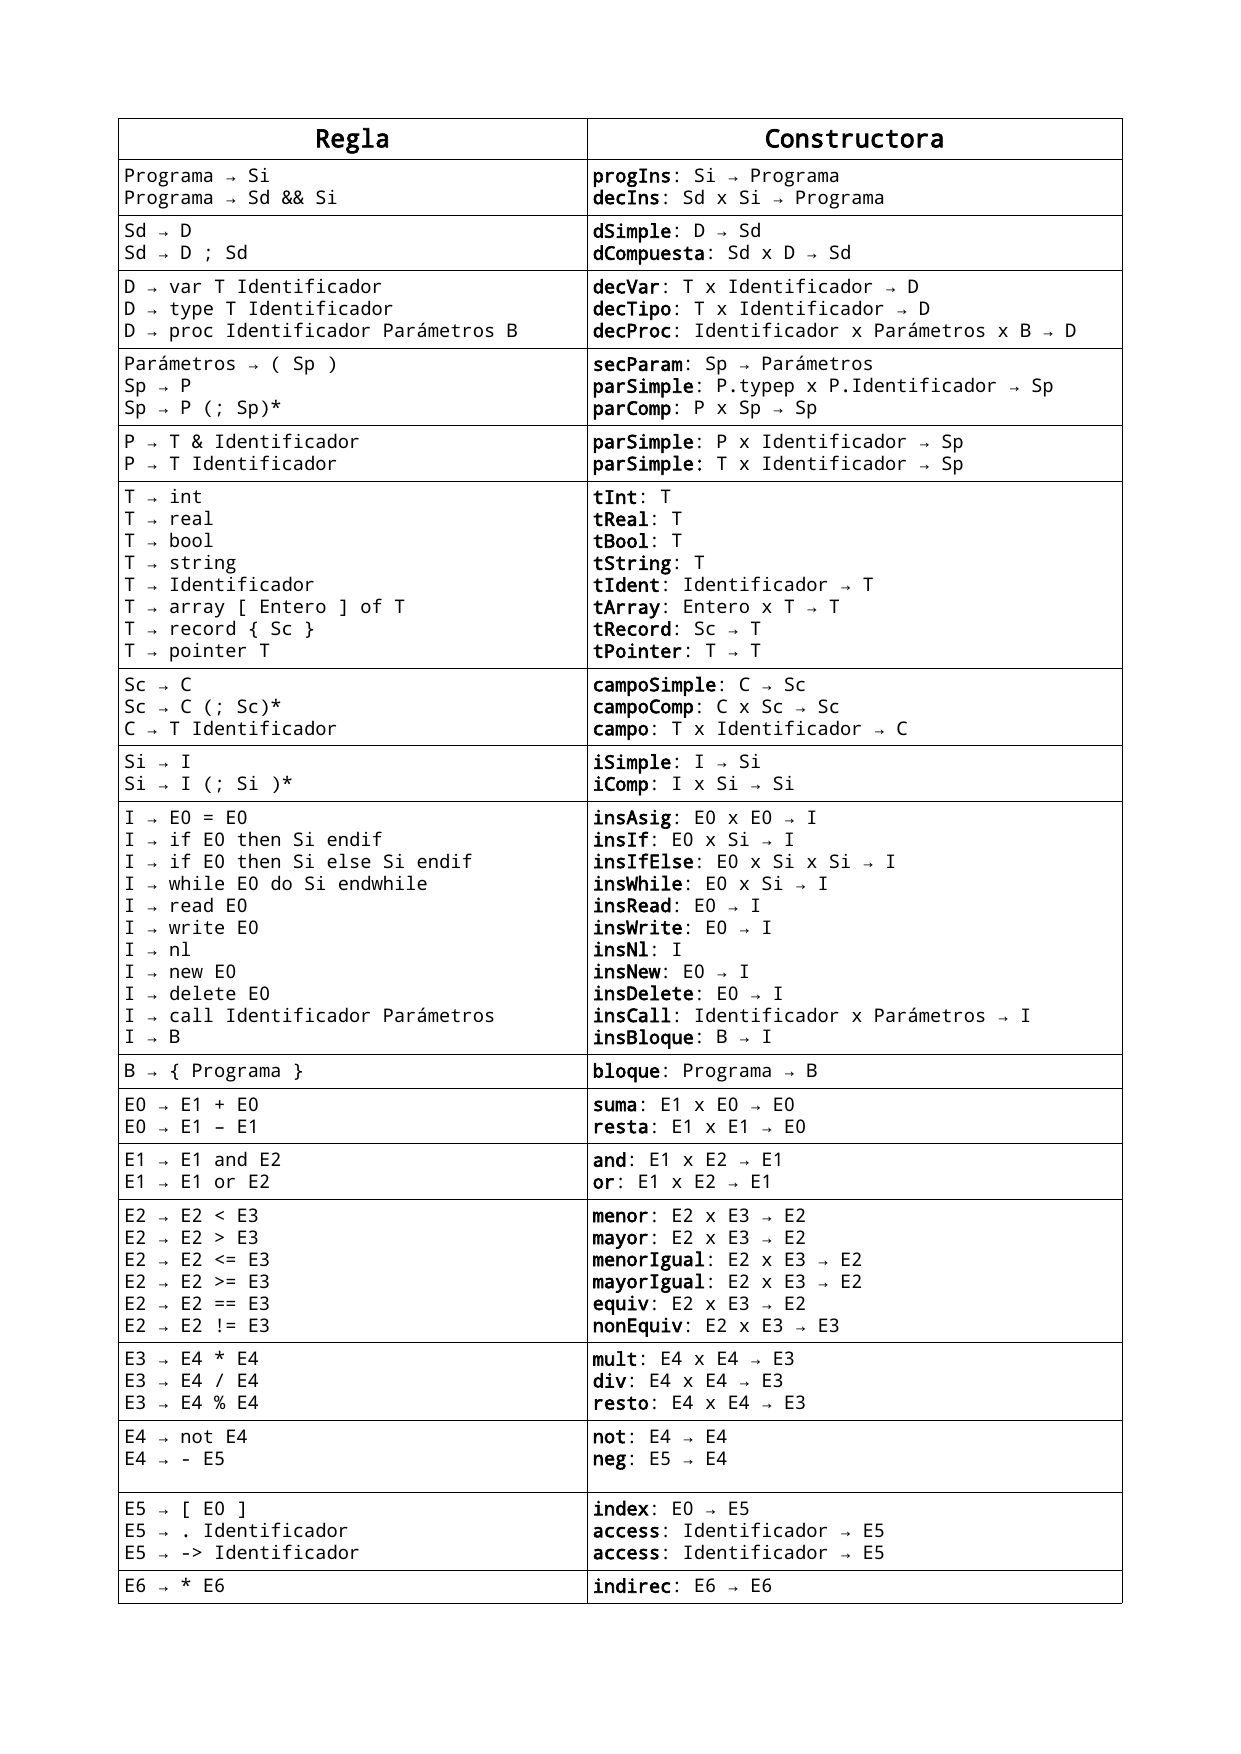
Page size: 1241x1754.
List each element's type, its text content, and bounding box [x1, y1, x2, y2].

table_cell parSimple: P x Identificador → Sp parSimple: T x Identificador → Sp [588, 426, 1122, 481]
table_cell E4 → not E4 E4 → - E5 [119, 1421, 587, 1492]
table_cell dSimple: D → Sd dCompuesta: Sd x D → Sd [588, 216, 1122, 270]
table_cell iSimple: I → Si iComp: I x Si → Si [588, 746, 1122, 801]
table_header Regla [119, 119, 587, 159]
table_cell T → int T → real T → bool T → string T → Identificador T → array [ Entero ] of T T → record { Sc } T → pointer T [119, 482, 587, 668]
table_cell I → E0 = E0 I → if E0 then Si endif I → if E0 then Si else Si endif I → while E0 do Si endwhile I → read E0 I → write E0 I → nl I → new E0 I → delete E0 I → call Identificador Parámetros I → B [119, 802, 587, 1054]
table_cell decVar: T x Identificador → D decTipo: T x Identificador → D decProc: Identificador x Parámetros x B → D [588, 271, 1122, 347]
table_cell insAsig: E0 x E0 → I insIf: E0 x Si → I insIfElse: E0 x Si x Si → I insWhile: E0 x Si → I insRead: E0 → I insWrite: E0 → I insNl: I insNew: E0 → I insDelete: E0 → I insCall: Identificador x Parámetros → I insBloque: B → I [588, 802, 1122, 1054]
table_cell E1 → E1 and E2 E1 → E1 or E2 [119, 1144, 587, 1199]
table_cell not: E4 → E4 neg: E5 → E4 [588, 1421, 1122, 1492]
table_cell E3 → E4 * E4 E3 → E4 / E4 E3 → E4 % E4 [119, 1343, 587, 1420]
table_cell Si → I Si → I (; Si )* [119, 746, 587, 801]
table_cell Programa → Si Programa → Sd && Si [119, 160, 587, 214]
table_cell D → var T Identificador D → type T Identificador D → proc Identificador Parámetros B [119, 271, 587, 347]
table_cell Sc → C Sc → C (; Sc)* C → T Identificador [119, 669, 587, 745]
table_cell indirec: E6 → E6 [588, 1571, 1122, 1603]
table_cell bloque: Programa → B [588, 1055, 1122, 1088]
table_header Constructora [588, 119, 1122, 159]
table_cell E6 → * E6 [119, 1571, 587, 1603]
table_cell P → T & Identificador P → T Identificador [119, 426, 587, 481]
table_cell Parámetros → ( Sp ) Sp → P Sp → P (; Sp)* [119, 349, 587, 425]
table_cell mult: E4 x E4 → E3 div: E4 x E4 → E3 resto: E4 x E4 → E3 [588, 1343, 1122, 1420]
table_cell menor: E2 x E3 → E2 mayor: E2 x E3 → E2 menorIgual: E2 x E3 → E2 mayorIgual: E2 x E3 → E2 equiv: E2 x E3 → E2 nonEquiv: E2 x E3 → E3 [588, 1200, 1122, 1342]
table_cell and: E1 x E2 → E1 or: E1 x E2 → E1 [588, 1144, 1122, 1199]
table_cell progIns: Si → Programa decIns: Sd x Si → Programa [588, 160, 1122, 214]
table_cell E2 → E2 < E3 E2 → E2 > E3 E2 → E2 <= E3 E2 → E2 >= E3 E2 → E2 == E3 E2 → E2 != E3 [119, 1200, 587, 1342]
table_cell index: E0 → E5 access: Identificador → E5 access: Identificador → E5 [588, 1493, 1122, 1569]
table_cell B → { Programa } [119, 1055, 587, 1088]
table_cell E0 → E1 + E0 E0 → E1 – E1 [119, 1089, 587, 1143]
table_cell tInt: T tReal: T tBool: T tString: T tIdent: Identificador → T tArray: Entero x T → T tRecord: Sc → T tPointer: T → T [588, 482, 1122, 668]
table_cell Sd → D Sd → D ; Sd [119, 216, 587, 270]
table_cell suma: E1 x E0 → E0 resta: E1 x E1 → E0 [588, 1089, 1122, 1143]
table_cell campoSimple: C → Sc campoComp: C x Sc → Sc campo: T x Identificador → C [588, 669, 1122, 745]
table_cell E5 → [ E0 ] E5 → . Identificador E5 → -> Identificador [119, 1493, 587, 1569]
table_cell secParam: Sp → Parámetros parSimple: P.typep x P.Identificador → Sp parComp: P x Sp → Sp [588, 349, 1122, 425]
